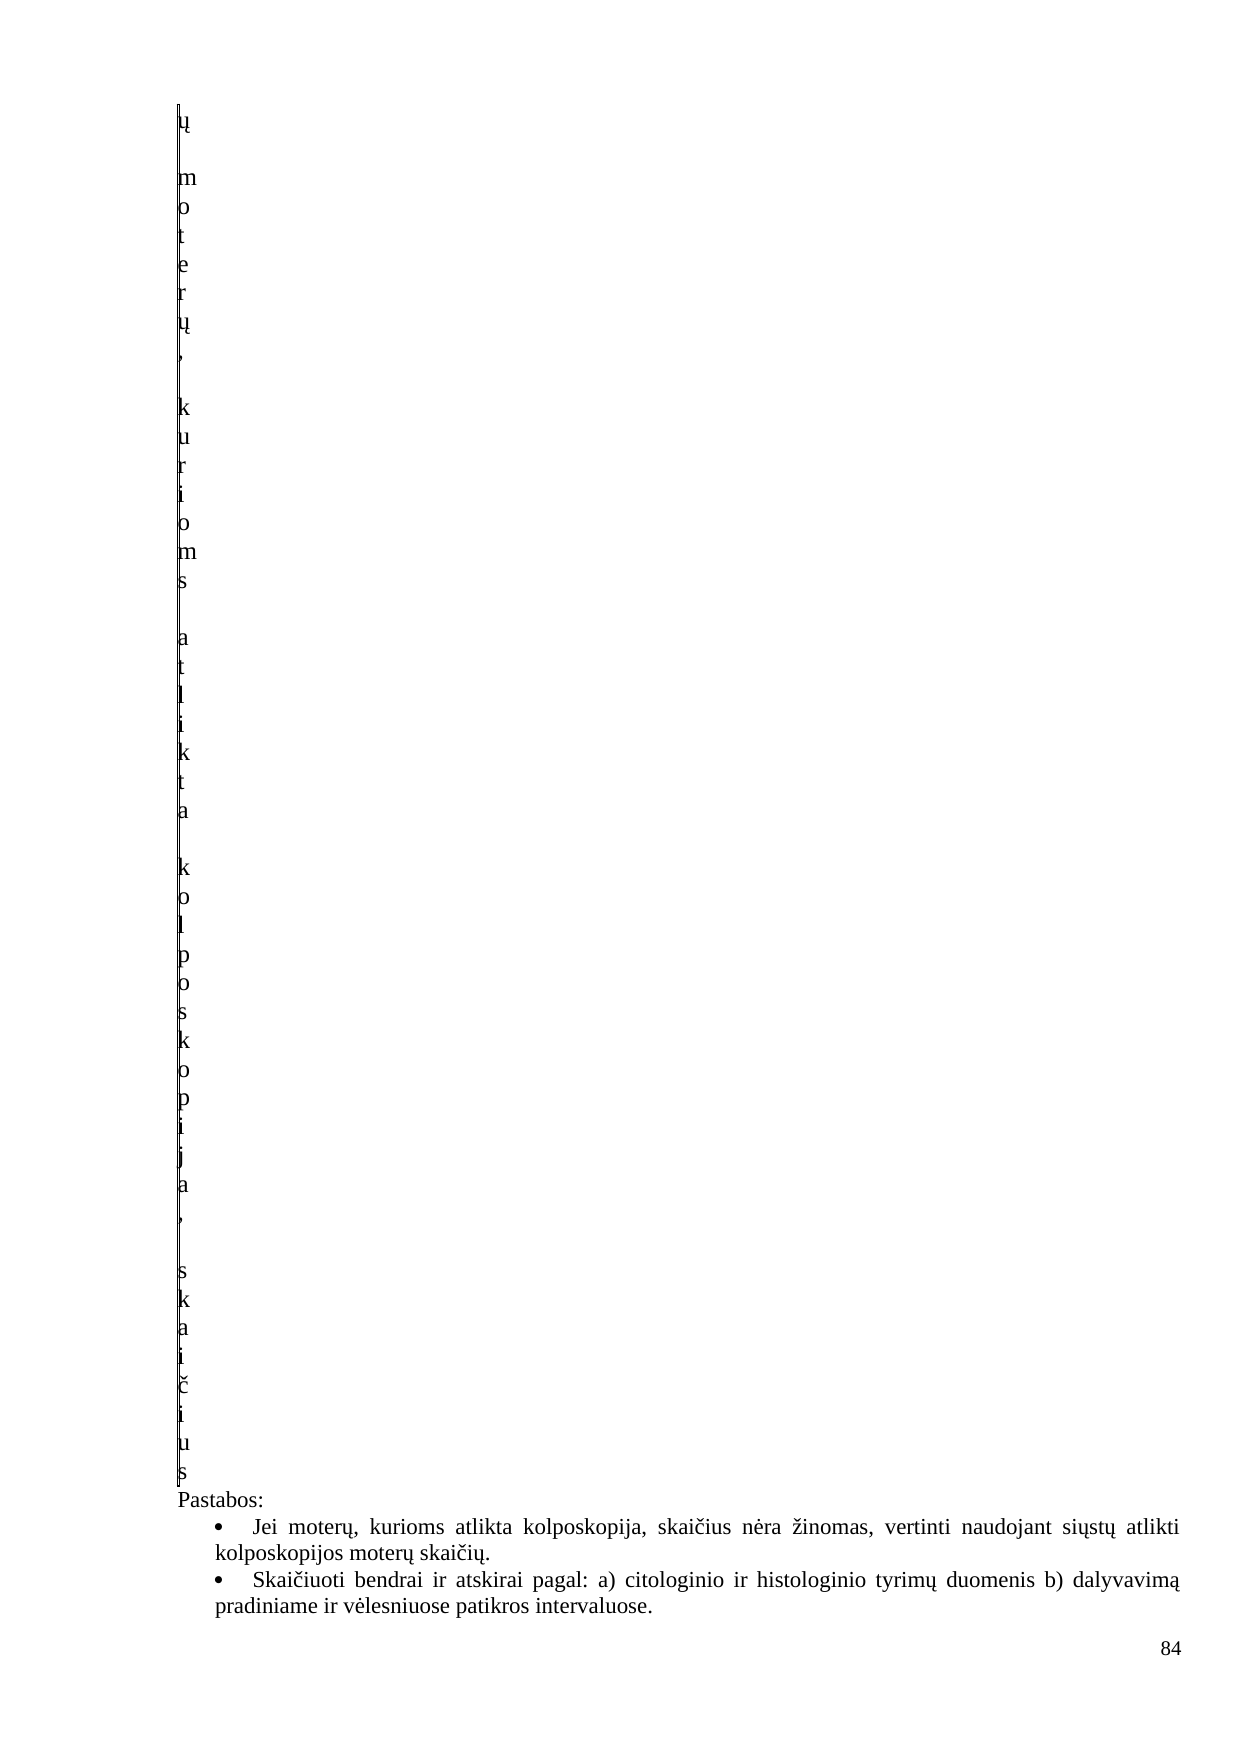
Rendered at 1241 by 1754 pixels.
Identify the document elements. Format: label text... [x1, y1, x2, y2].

text  Skaičiuoti bendrai ir atskirai pagal: a) citologinio ir histologinio tyrimų duomenis b) dalyvavimą pradiniame ir vėlesniuose patikros intervaluose. [215, 1566, 1181, 1618]
text Pastabos: [177, 1487, 1181, 1513]
text  Jei moterų, kurioms atlikta kolposkopija, skaičius nėra žinomas, vertinti naudojant siųstų atlikti kolposkopijos moterų skaičių. [215, 1513, 1181, 1566]
